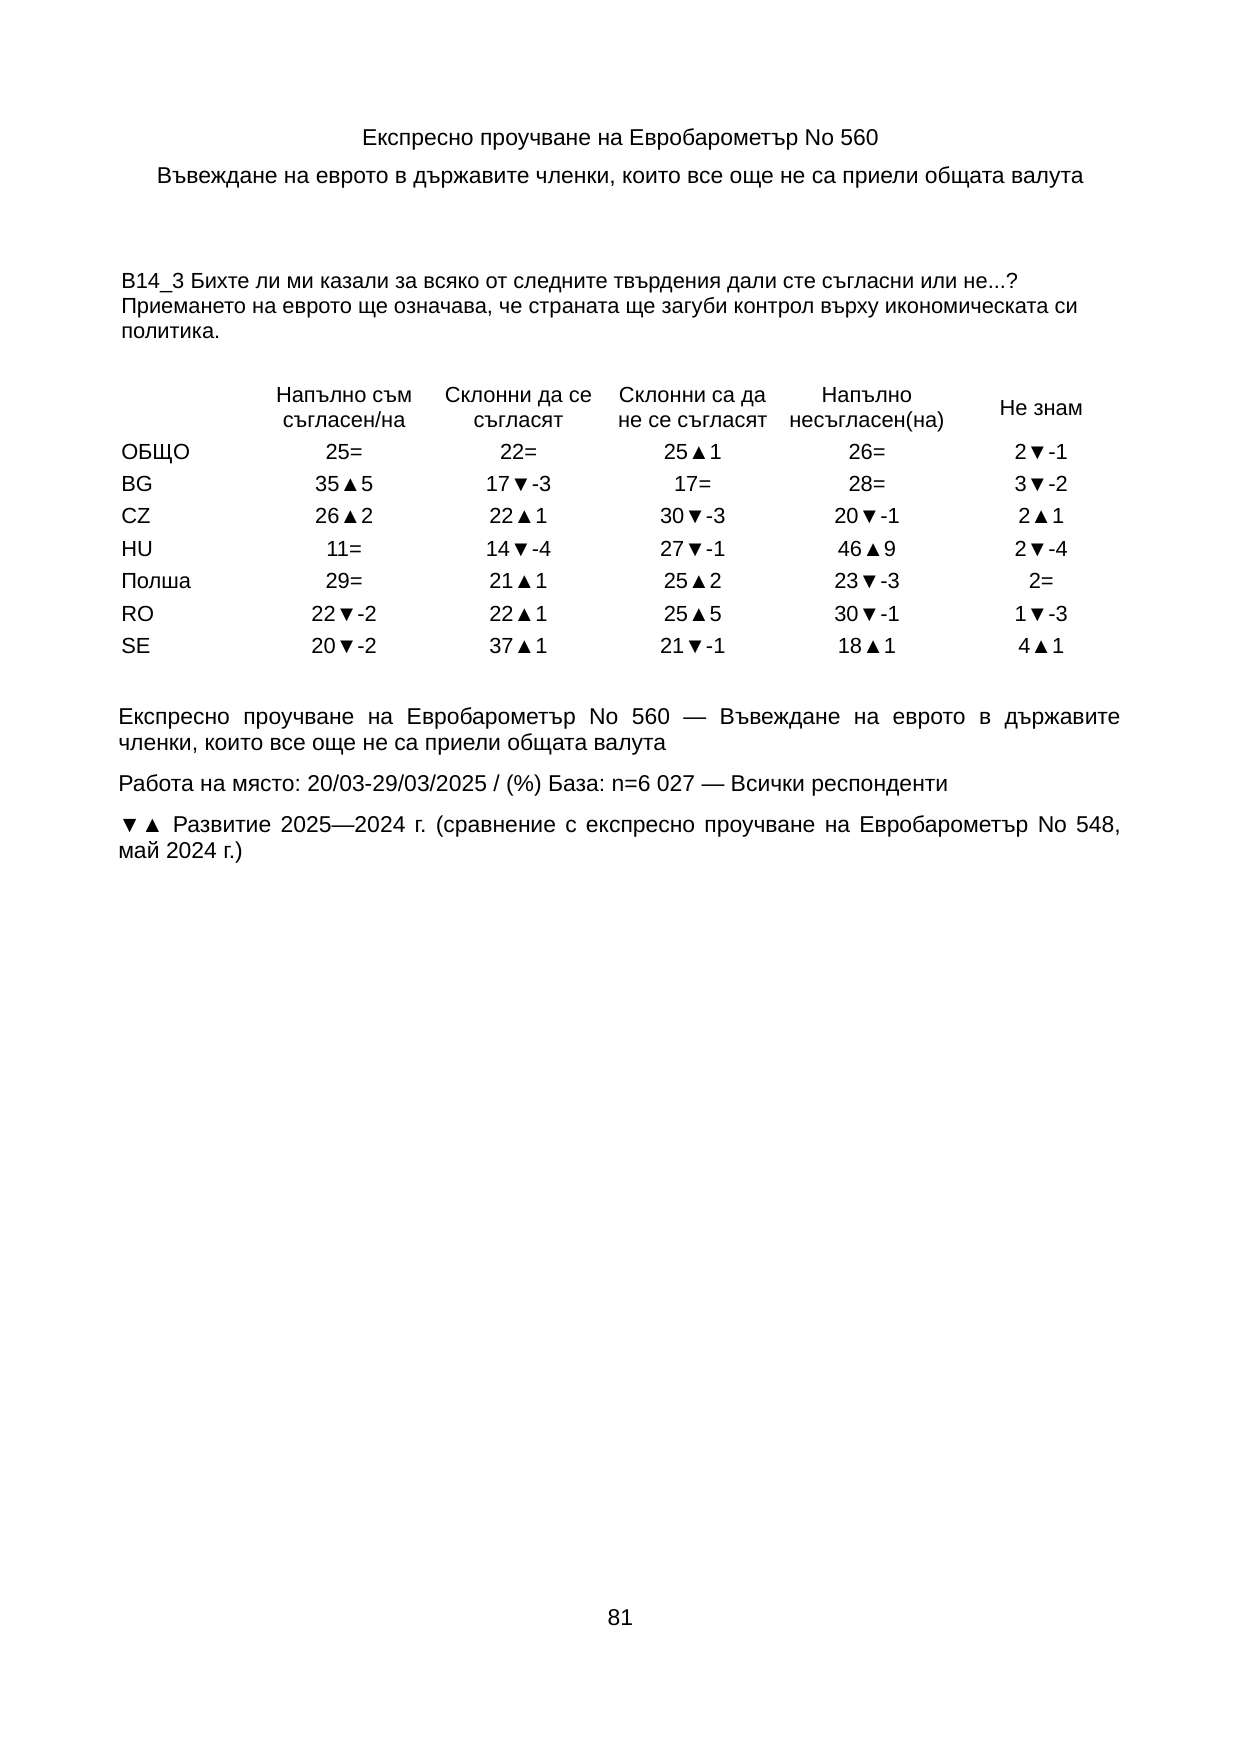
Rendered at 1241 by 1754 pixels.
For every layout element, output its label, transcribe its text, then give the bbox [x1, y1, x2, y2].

table_cell Напълно несъгласен(на) [780, 379, 954, 435]
table_cell 11= [257, 532, 431, 565]
table_cell 21▼-1 [605, 630, 779, 662]
table_cell 25▲2 [605, 565, 779, 597]
table_cell SE [118, 630, 257, 662]
table_cell 35▲5 [257, 468, 431, 500]
table_cell CZ [118, 500, 257, 532]
table_cell 17▼-3 [431, 468, 605, 500]
table_cell 27▼-1 [605, 532, 779, 565]
table_cell Склонни да се съгласят [431, 379, 605, 435]
table_cell 1▼-3 [954, 597, 1128, 629]
table_cell 2▲1 [954, 500, 1128, 532]
table_cell ОБЩО [118, 435, 257, 467]
table_cell [118, 379, 257, 435]
table_cell 37▲1 [431, 630, 605, 662]
table_cell 22▲1 [431, 597, 605, 629]
table_cell 25▲5 [605, 597, 779, 629]
table_cell BG [118, 468, 257, 500]
table_cell 2▼-1 [954, 435, 1128, 467]
table_cell 3▼-2 [954, 468, 1128, 500]
table_cell 2= [954, 565, 1128, 597]
table_cell 21▲1 [431, 565, 605, 597]
table_cell 30▼-1 [780, 597, 954, 629]
table_cell 18▲1 [780, 630, 954, 662]
table_cell 2▼-4 [954, 532, 1128, 565]
table_cell 26▲2 [257, 500, 431, 532]
table_cell 23▼-3 [780, 565, 954, 597]
table_cell 25▲1 [605, 435, 779, 467]
table_cell 22= [431, 435, 605, 467]
table_cell 17= [605, 468, 779, 500]
table_cell 25= [257, 435, 431, 467]
table_cell [954, 346, 1128, 379]
table_cell 46▲9 [780, 532, 954, 565]
table_cell 22▼-2 [257, 597, 431, 629]
text ▼▲ Развитие 2025—2024 г. (сравнение с експресно проучване на Евробарометър No 548, май 2024 г.) [118, 811, 1122, 864]
table_header В14_3 Бихте ли ми казали за всяко от следните твърдения дали сте съгласни или не...? Приемането на еврото ще означава, че страната ще загуби контрол върху икономическата си политика. [118, 265, 1128, 346]
table_cell [780, 346, 954, 379]
table_cell [118, 346, 257, 379]
table_cell 22▲1 [431, 500, 605, 532]
table_cell 4▲1 [954, 630, 1128, 662]
table_cell 26= [780, 435, 954, 467]
table_cell 30▼-3 [605, 500, 779, 532]
table_cell 20▼-2 [257, 630, 431, 662]
table_cell 29= [257, 565, 431, 597]
text Работа на място: 20/03-29/03/2025 / (%) База: n=6 027 — Всички респонденти [118, 770, 1122, 796]
table_cell [431, 346, 605, 379]
table_cell HU [118, 532, 257, 565]
table_cell 14▼-4 [431, 532, 605, 565]
table_cell [257, 346, 431, 379]
table_cell RO [118, 597, 257, 629]
table_cell 28= [780, 468, 954, 500]
text Експресно проучване на Евробарометър No 560 — Въвеждане на еврото в държавите членки, които все още не са приели общата валута [118, 703, 1122, 756]
table_cell 20▼-1 [780, 500, 954, 532]
table_cell Не знам [954, 379, 1128, 435]
table_cell [605, 346, 779, 379]
table_cell Склонни са да не се съгласят [605, 379, 779, 435]
table_cell Напълно съм съгласен/на [257, 379, 431, 435]
table_cell Полша [118, 565, 257, 597]
